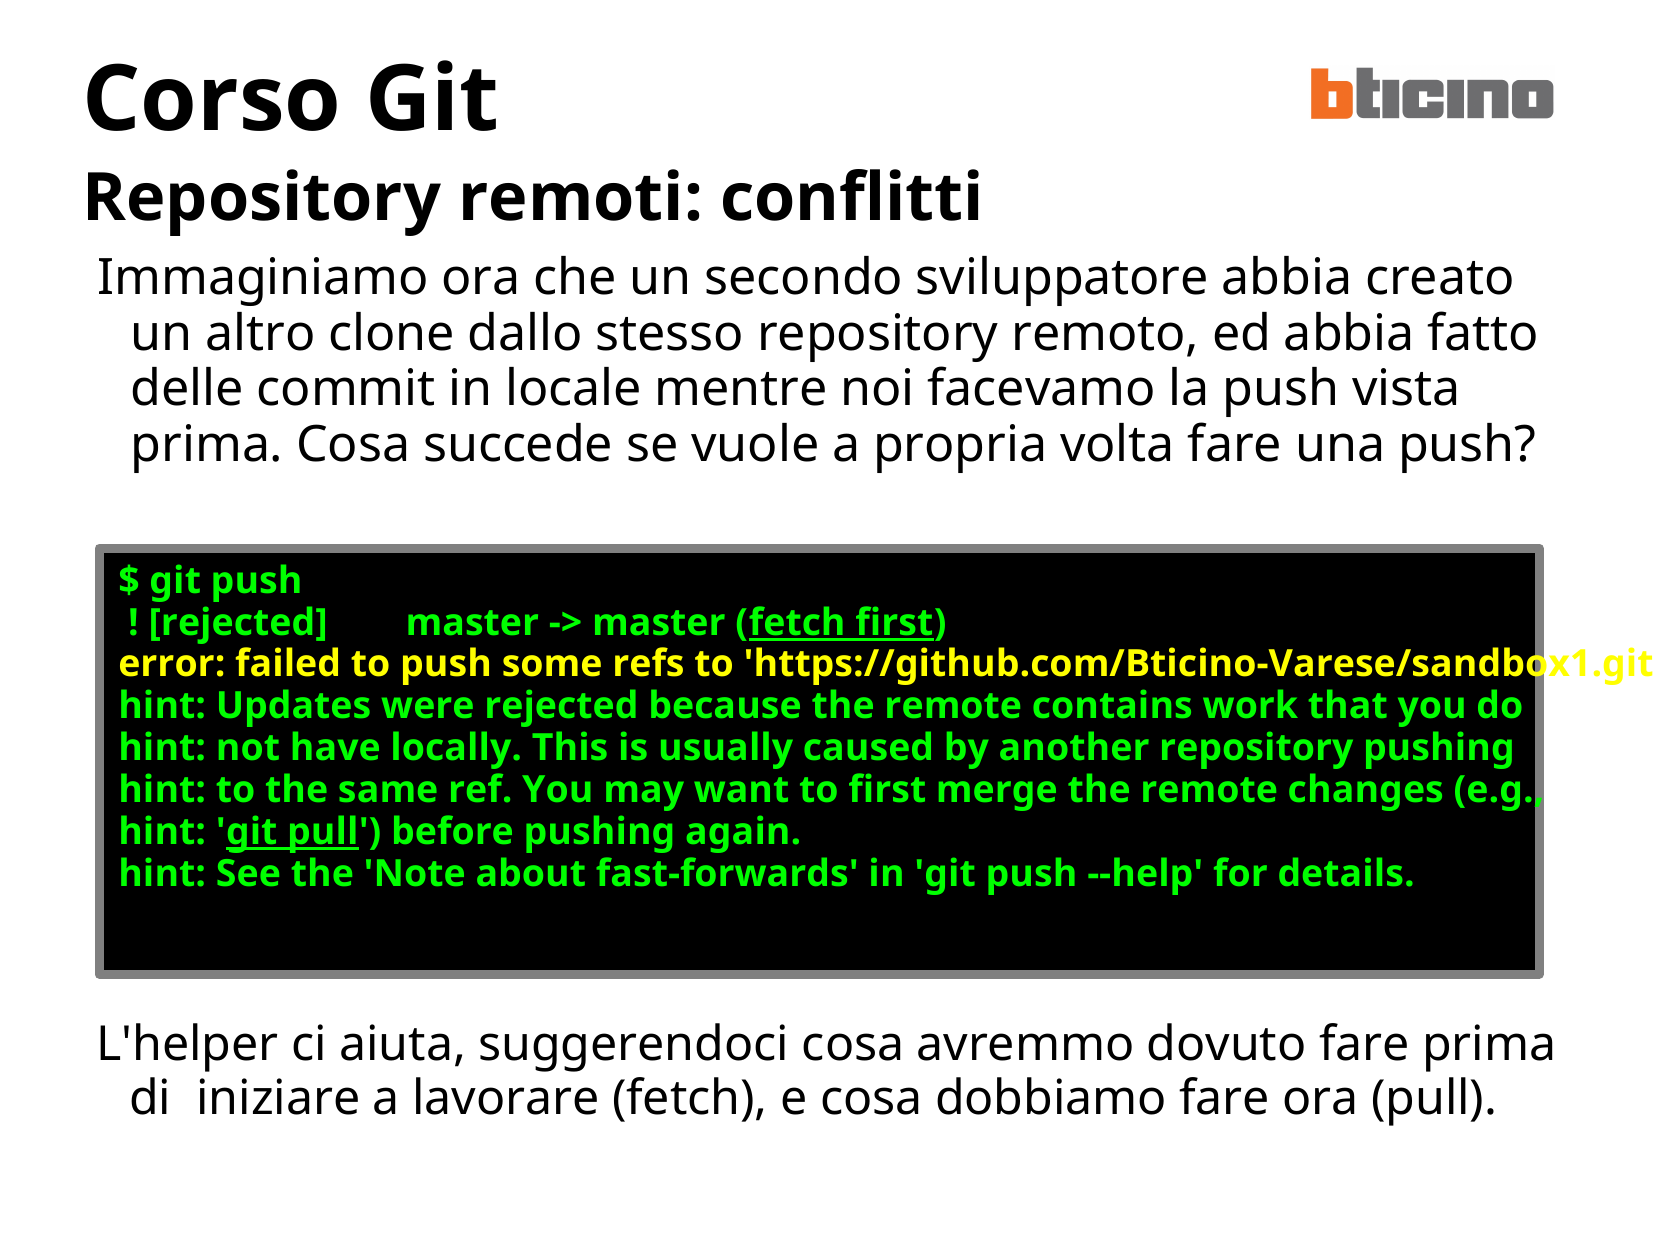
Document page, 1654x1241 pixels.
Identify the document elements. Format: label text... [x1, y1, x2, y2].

text_box $ git push ! [rejected] master -> master (fetch first) error: failed to push some refs to 'https://github.com/Bticino-Varese/sandbox1.git' hint: Updates were rejected because the remote contains work that you do hint: not have locally. This is usually caused by another repository pushing hint: to the same ref. You may want to first merge the remote changes (e.g., hint: 'git pull') before pushing again. hint: See the 'Note about fast-forwards' in 'git push --help' for details. [99, 548, 1540, 975]
list Immaginiamo ora che un secondo sviluppatore abbia creato un altro clone dallo stesso repository remoto, ed abbia fatto delle commit in locale mentre noi facevamo la push vista prima. Cosa succede se vuole a propria volta fare una push? [82, 244, 1561, 526]
list Repository remoti: conflitti [82, 156, 1561, 244]
title Corso Git [82, 48, 1570, 151]
list L'helper ci aiuta, suggerendoci cosa avremmo dovuto fare prima di iniziare a lavorare (fetch), e cosa dobbiamo fare ora (pull). [82, 1012, 1561, 1163]
